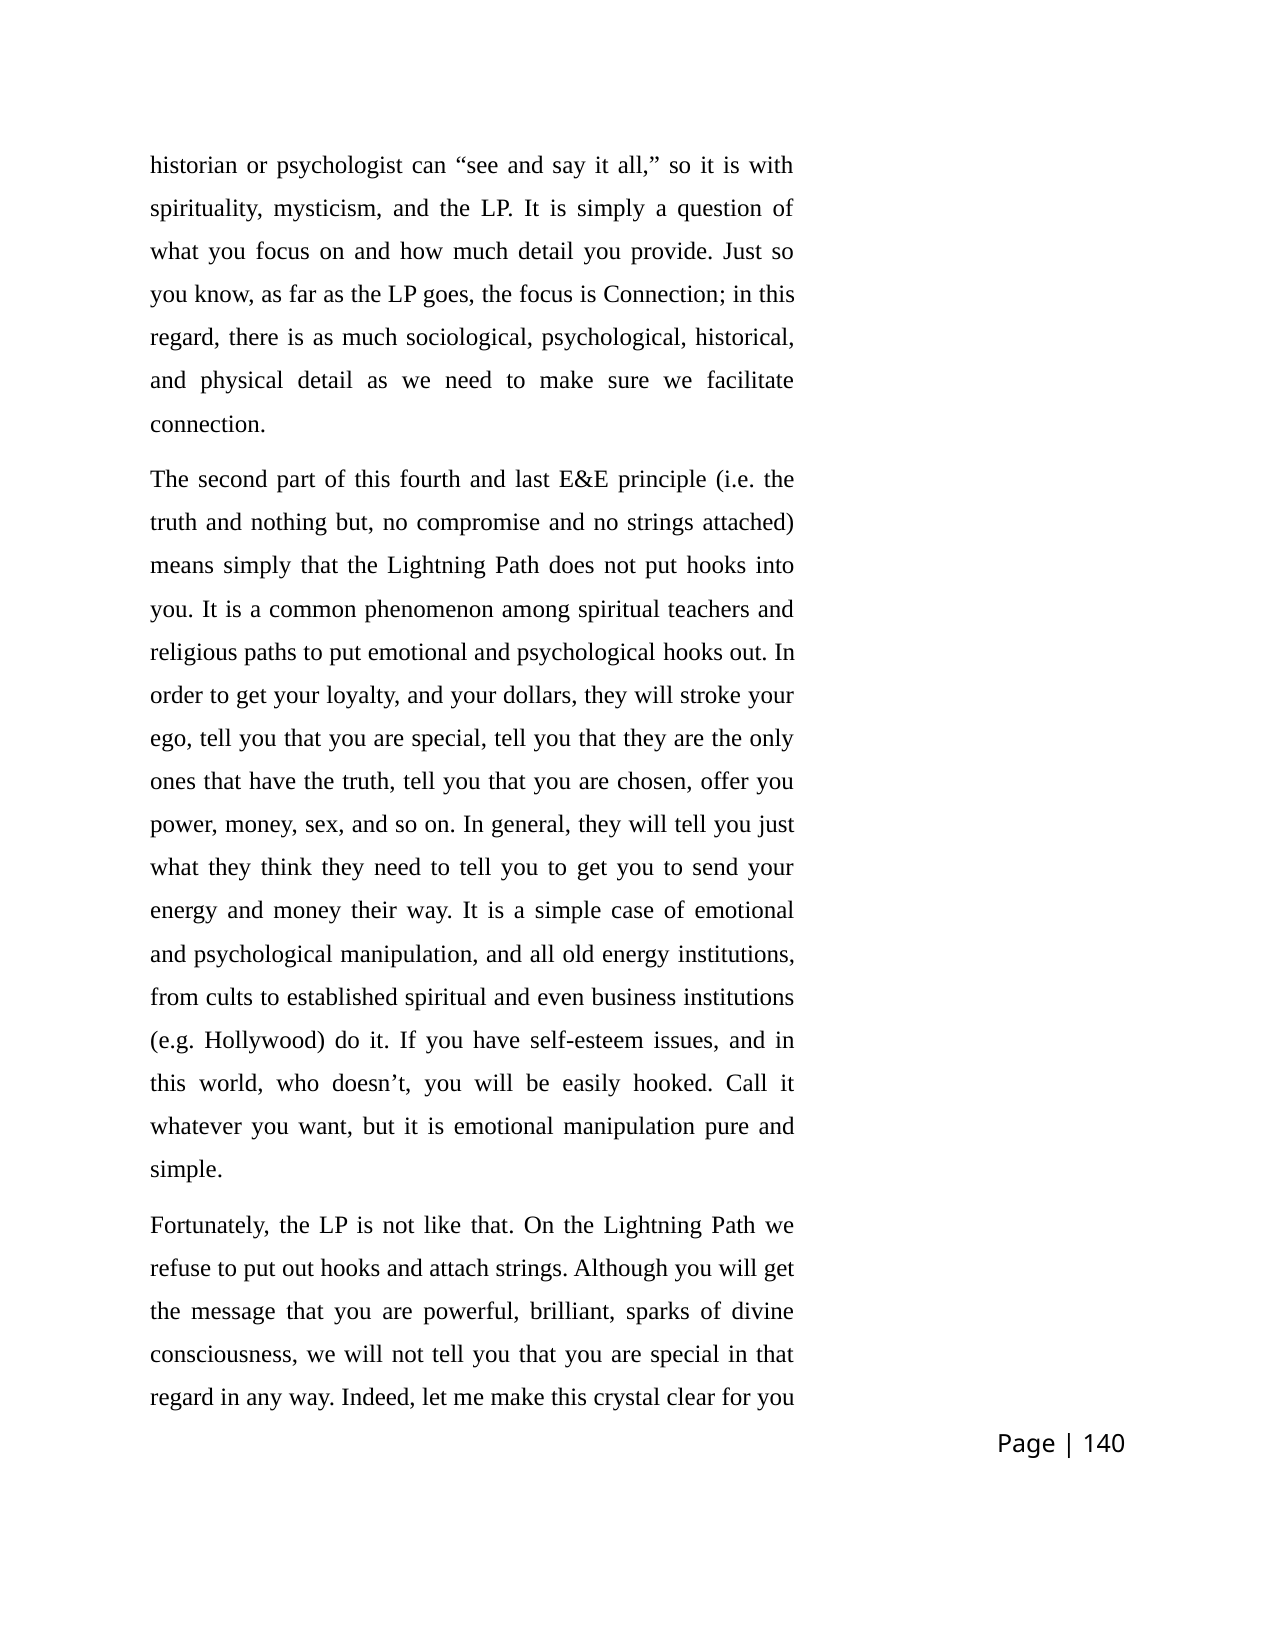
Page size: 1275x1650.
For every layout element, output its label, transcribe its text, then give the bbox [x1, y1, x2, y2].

text historian or psychologist can “see and say it all,” so it is with spirituality, mysticism, and the LP. It is simply a question of what you focus on and how much detail you provide. Just so you know, as far as the LP goes, the focus is Connection; in this regard, there is as much sociological, psychological, historical, and physical detail as we need to make sure we facilitate connection. [150, 150, 795, 437]
text The second part of this fourth and last E&E principle (i.e. the truth and nothing but, no compromise and no strings attached) means simply that the Lightning Path does not put hooks into you. It is a common phenomenon among spiritual teachers and religious paths to put emotional and psychological hooks out. In order to get your loyalty, and your dollars, they will stroke your ego, tell you that you are special, tell you that they are the only ones that have the truth, tell you that you are chosen, offer you power, money, sex, and so on. In general, they will tell you just what they think they need to tell you to get you to send your energy and money their way. It is a simple case of emotional and psychological manipulation, and all old energy institutions, from cults to established spiritual and even business institutions (e.g. Hollywood) do it. If you have self-esteem issues, and in this world, who doesn’t, you will be easily hooked. Call it whatever you want, but it is emotional manipulation pure and simple. [150, 464, 795, 1183]
text Fortunately, the LP is not like that. On the Lightning Path we refuse to put out hooks and attach strings. Although you will get the message that you are powerful, brilliant, sparks of divine consciousness, we will not tell you that you are special in that regard in any way. Indeed, let me make this crystal clear for you [150, 1210, 795, 1411]
